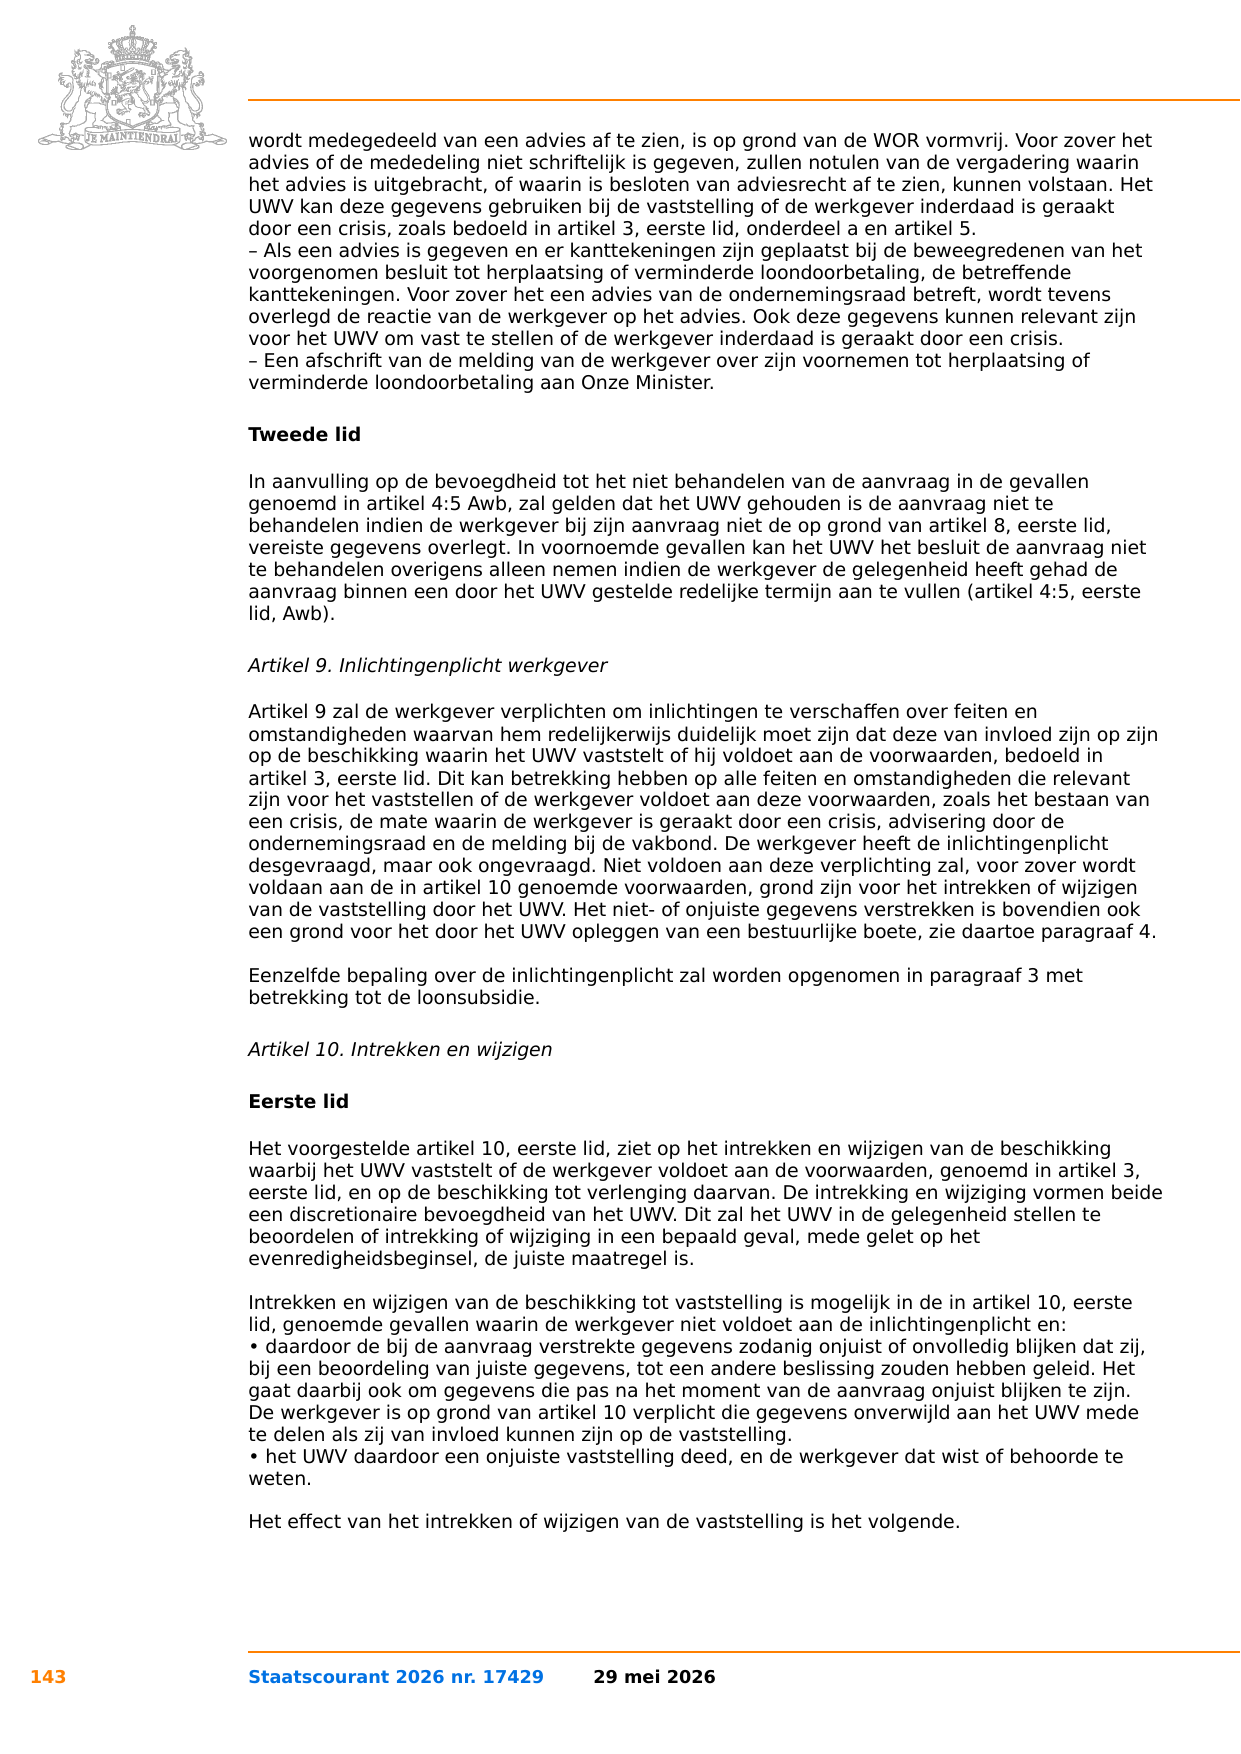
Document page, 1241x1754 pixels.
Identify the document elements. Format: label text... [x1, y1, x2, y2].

picture [38, 25, 227, 150]
text Het voorgestelde artikel 10, eerste lid, ziet op het intrekken en wijzigen van de beschikking waarbij het UWV vaststelt of de werkgever voldoet aan de voorwaarden, genoemd in artikel 3, eerste lid, en op de beschikking tot verlenging daarvan. De intrekking en wijziging vormen beide een discretionaire bevoegdheid van het UWV. Dit zal het UWV in de gelegenheid stellen te beoordelen of intrekking of wijziging in een bepaald geval, mede gelet op het evenredigheidsbeginsel, de juiste maatregel is. [248, 1138, 1163, 1270]
text Artikel 9 zal de werkgever verplichten om inlichtingen te verschaffen over feiten en omstandigheden waarvan hem redelijkerwijs duidelijk moet zijn dat deze van invloed zijn op zijn op de beschikking waarin het UWV vaststelt of hij voldoet aan de voorwaarden, bedoeld in artikel 3, eerste lid. Dit kan betrekking hebben op alle feiten en omstandigheden die relevant zijn voor het vaststellen of de werkgever voldoet aan deze voorwaarden, zoals het bestaan van een crisis, de mate waarin de werkgever is geraakt door een crisis, advisering door de ondernemingsraad en de melding bij de vakbond. De werkgever heeft de inlichtingenplicht desgevraagd, maar ook ongevraagd. Niet voldoen aan deze verplichting zal, voor zover wordt voldaan aan de in artikel 10 genoemde voorwaarden, grond zijn voor het intrekken of wijzigen van de vaststelling door het UWV. Het niet- of onjuiste gegevens verstrekken is bovendien ook een grond voor het door het UWV opleggen van een bestuurlijke boete, zie daartoe paragraaf 4. [248, 701, 1163, 943]
text • daardoor de bij de aanvraag verstrekte gegevens zodanig onjuist of onvolledig blijken dat zij, bij een beoordeling van juiste gegevens, tot een andere beslissing zouden hebben geleid. Het gaat daarbij ook om gegevens die pas na het moment van de aanvraag onjuist blijken te zijn. De werkgever is op grond van artikel 10 verplicht die gegevens onverwijld aan het UWV mede te delen als zij van invloed kunnen zijn op de vaststelling. [248, 1336, 1163, 1446]
text In aanvulling op de bevoegdheid tot het niet behandelen van de aanvraag in de gevallen genoemd in artikel 4:5 Awb, zal gelden dat het UWV gehouden is de aanvraag niet te behandelen indien de werkgever bij zijn aanvraag niet de op grond van artikel 8, eerste lid, vereiste gegevens overlegt. In voornoemde gevallen kan het UWV het besluit de aanvraag niet te behandelen overigens alleen nemen indien de werkgever de gelegenheid heeft gehad de aanvraag binnen een door het UWV gestelde redelijke termijn aan te vullen (artikel 4:5, eerste lid, Awb). [248, 471, 1163, 624]
subtitle Tweede lid [248, 424, 1163, 446]
text wordt medegedeeld van een advies af te zien, is op grond van de WOR vormvrij. Voor zover het advies of de mededeling niet schriftelijk is gegeven, zullen notulen van de vergadering waarin het advies is uitgebracht, of waarin is besloten van adviesrecht af te zien, kunnen volstaan. Het UWV kan deze gegevens gebruiken bij de vaststelling of de werkgever inderdaad is geraakt door een crisis, zoals bedoeld in artikel 3, eerste lid, onderdeel a en artikel 5. [248, 130, 1163, 240]
subtitle Artikel 9. Inlichtingenplicht werkgever [248, 654, 1163, 676]
text Het effect van het intrekken of wijzigen van de vaststelling is het volgende. [248, 1511, 1163, 1533]
text – Een afschrift van de melding van de werkgever over zijn voornemen tot herplaatsing of verminderde loondoorbetaling aan Onze Minister. [248, 350, 1163, 394]
subtitle Eerste lid [248, 1091, 1163, 1113]
text Intrekken en wijzigen van de beschikking tot vaststelling is mogelijk in de in artikel 10, eerste lid, genoemde gevallen waarin de werkgever niet voldoet aan de inlichtingenplicht en: [248, 1292, 1163, 1336]
text – Als een advies is gegeven en er kanttekeningen zijn geplaatst bij de beweegredenen van het voorgenomen besluit tot herplaatsing of verminderde loondoorbetaling, de betreffende kanttekeningen. Voor zover het een advies van de ondernemingsraad betreft, wordt tevens overlegd de reactie van de werkgever op het advies. Ook deze gegevens kunnen relevant zijn voor het UWV om vast te stellen of de werkgever inderdaad is geraakt door een crisis. [248, 240, 1163, 350]
text Eenzelfde bepaling over de inlichtingenplicht zal worden opgenomen in paragraaf 3 met betrekking tot de loonsubsidie. [248, 965, 1163, 1009]
text • het UWV daardoor een onjuiste vaststelling deed, en de werkgever dat wist of behoorde te weten. [248, 1446, 1163, 1489]
subtitle Artikel 10. Intrekken en wijzigen [248, 1039, 1163, 1061]
